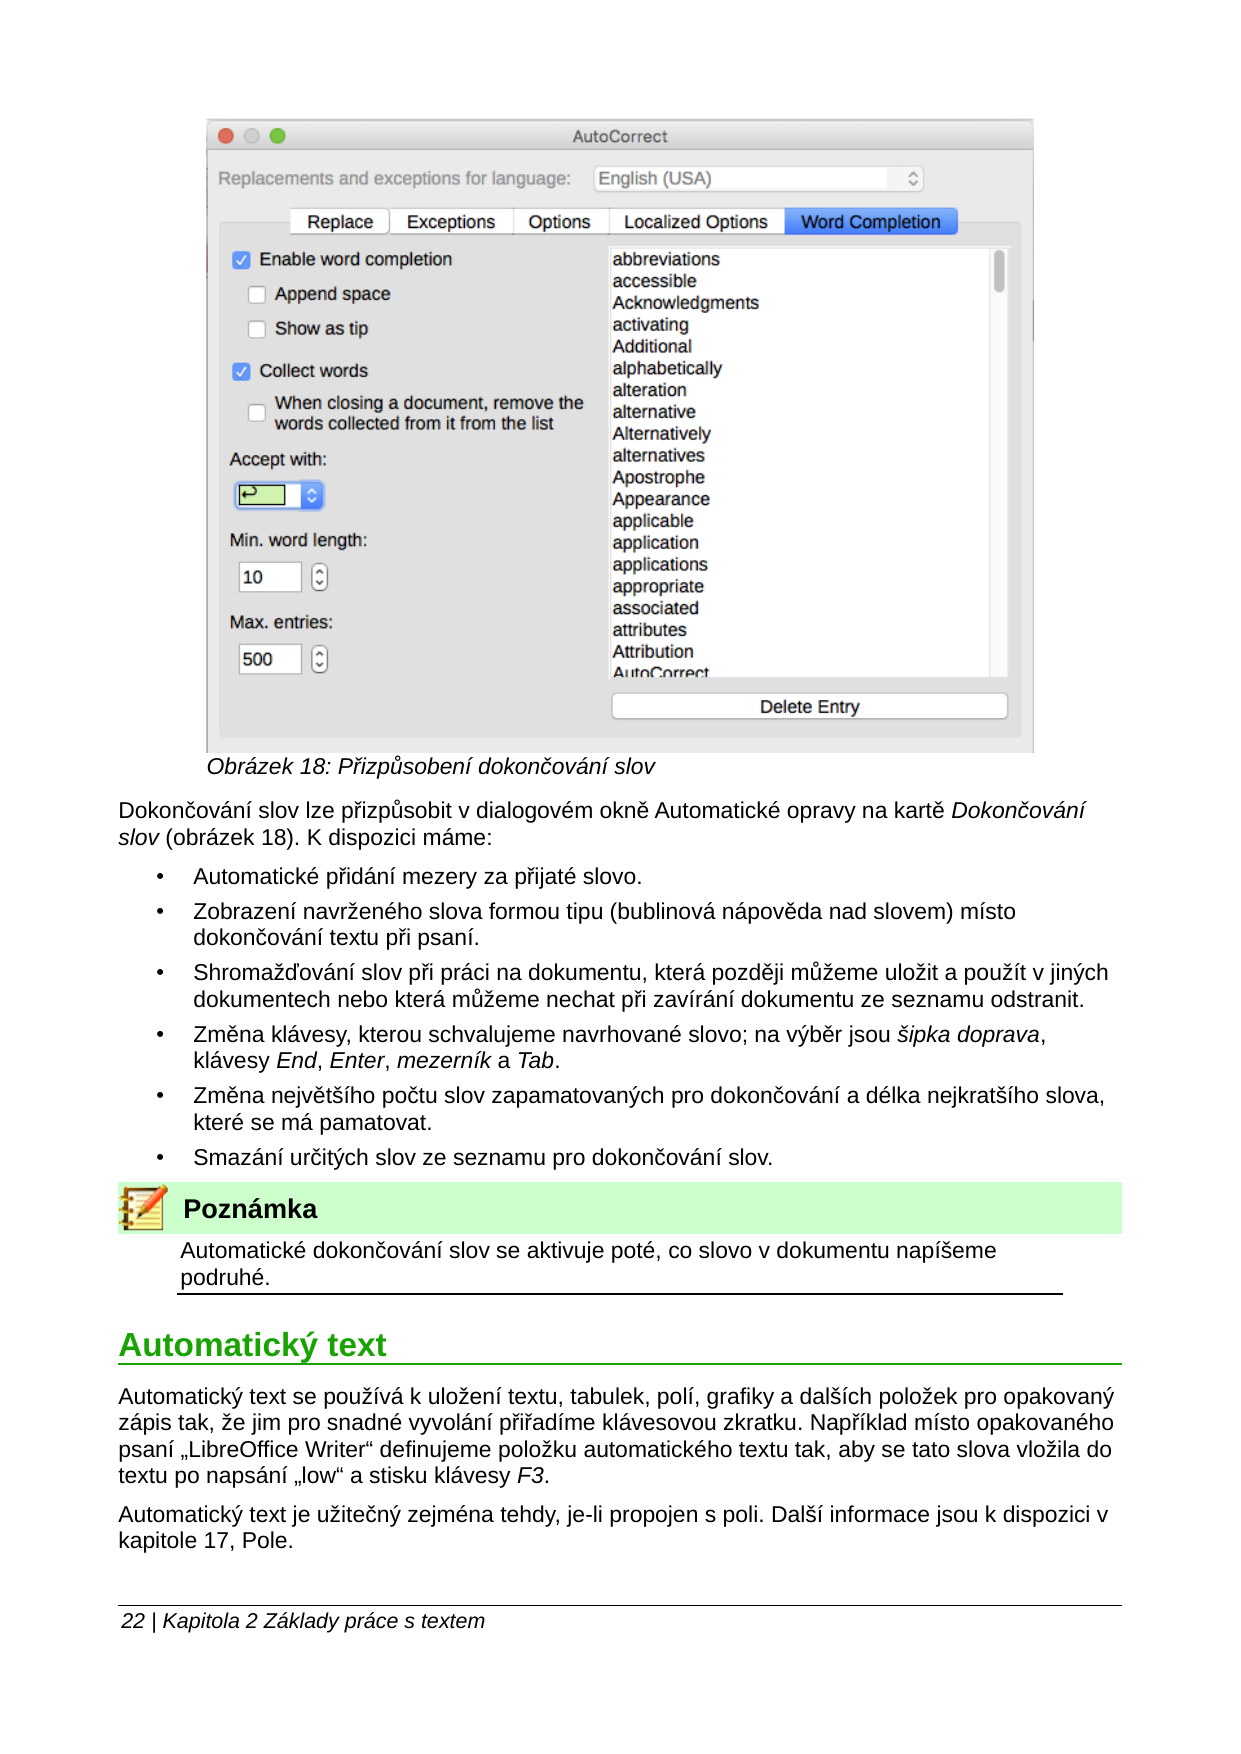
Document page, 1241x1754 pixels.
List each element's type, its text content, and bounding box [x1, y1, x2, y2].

text Automatický text se používá k uložení textu, tabulek, polí, grafiky a dalších položek pro opakovaný zápis tak, že jim pro snadné vyvolání přiřadíme klávesovou zkratku. Například místo opakovaného psaní „LibreOffice Writer“ definujeme položku automatického textu tak, aby se tato slova vložila do textu po napsání „low“ a stisku klávesy F3. [118, 1383, 1122, 1488]
text Obrázek 18: Přizpůsobení dokončování slov [206, 753, 1034, 779]
list Shromažďování slov při práci na dokumentu, která později můžeme uložit a použít v jiných dokumentech nebo která můžeme nechat při zavírání dokumentu ze seznamu odstranit. [156, 959, 1122, 1012]
text Automatické dokončování slov se aktivuje poté, co slovo v dokumentu napíšeme podruhé. [177, 1234, 1063, 1293]
list Automatické přidání mezery za přijaté slovo. [156, 863, 1122, 889]
list Smazání určitých slov ze seznamu pro dokončování slov. [156, 1144, 1122, 1170]
picture [206, 118, 1034, 753]
picture [119, 1183, 170, 1234]
subtitle Automatický text [118, 1324, 1122, 1363]
list Dokončování slov lze přizpůsobit v dialogovém okně Automatické opravy na kartě Dokončování slov (obrázek 18). K dispozici máme: [118, 797, 1122, 850]
list Změna klávesy, kterou schvalujeme navrhované slovo; na výběr jsou šipka doprava, klávesy End, Enter, mezerník a Tab. [156, 1021, 1122, 1074]
list Zobrazení navrženého slova formou tipu (bublinová nápověda nad slovem) místo dokončování textu při psaní. [156, 898, 1122, 951]
text Automatický text je užitečný zejména tehdy, je-li propojen s poli. Další informace jsou k dispozici v kapitole 17, Pole. [118, 1501, 1122, 1553]
subtitle Poznámka [118, 1182, 1122, 1234]
list Změna největšího počtu slov zapamatovaných pro dokončování a délka nejkratšího slova, které se má pamatovat. [156, 1082, 1122, 1135]
